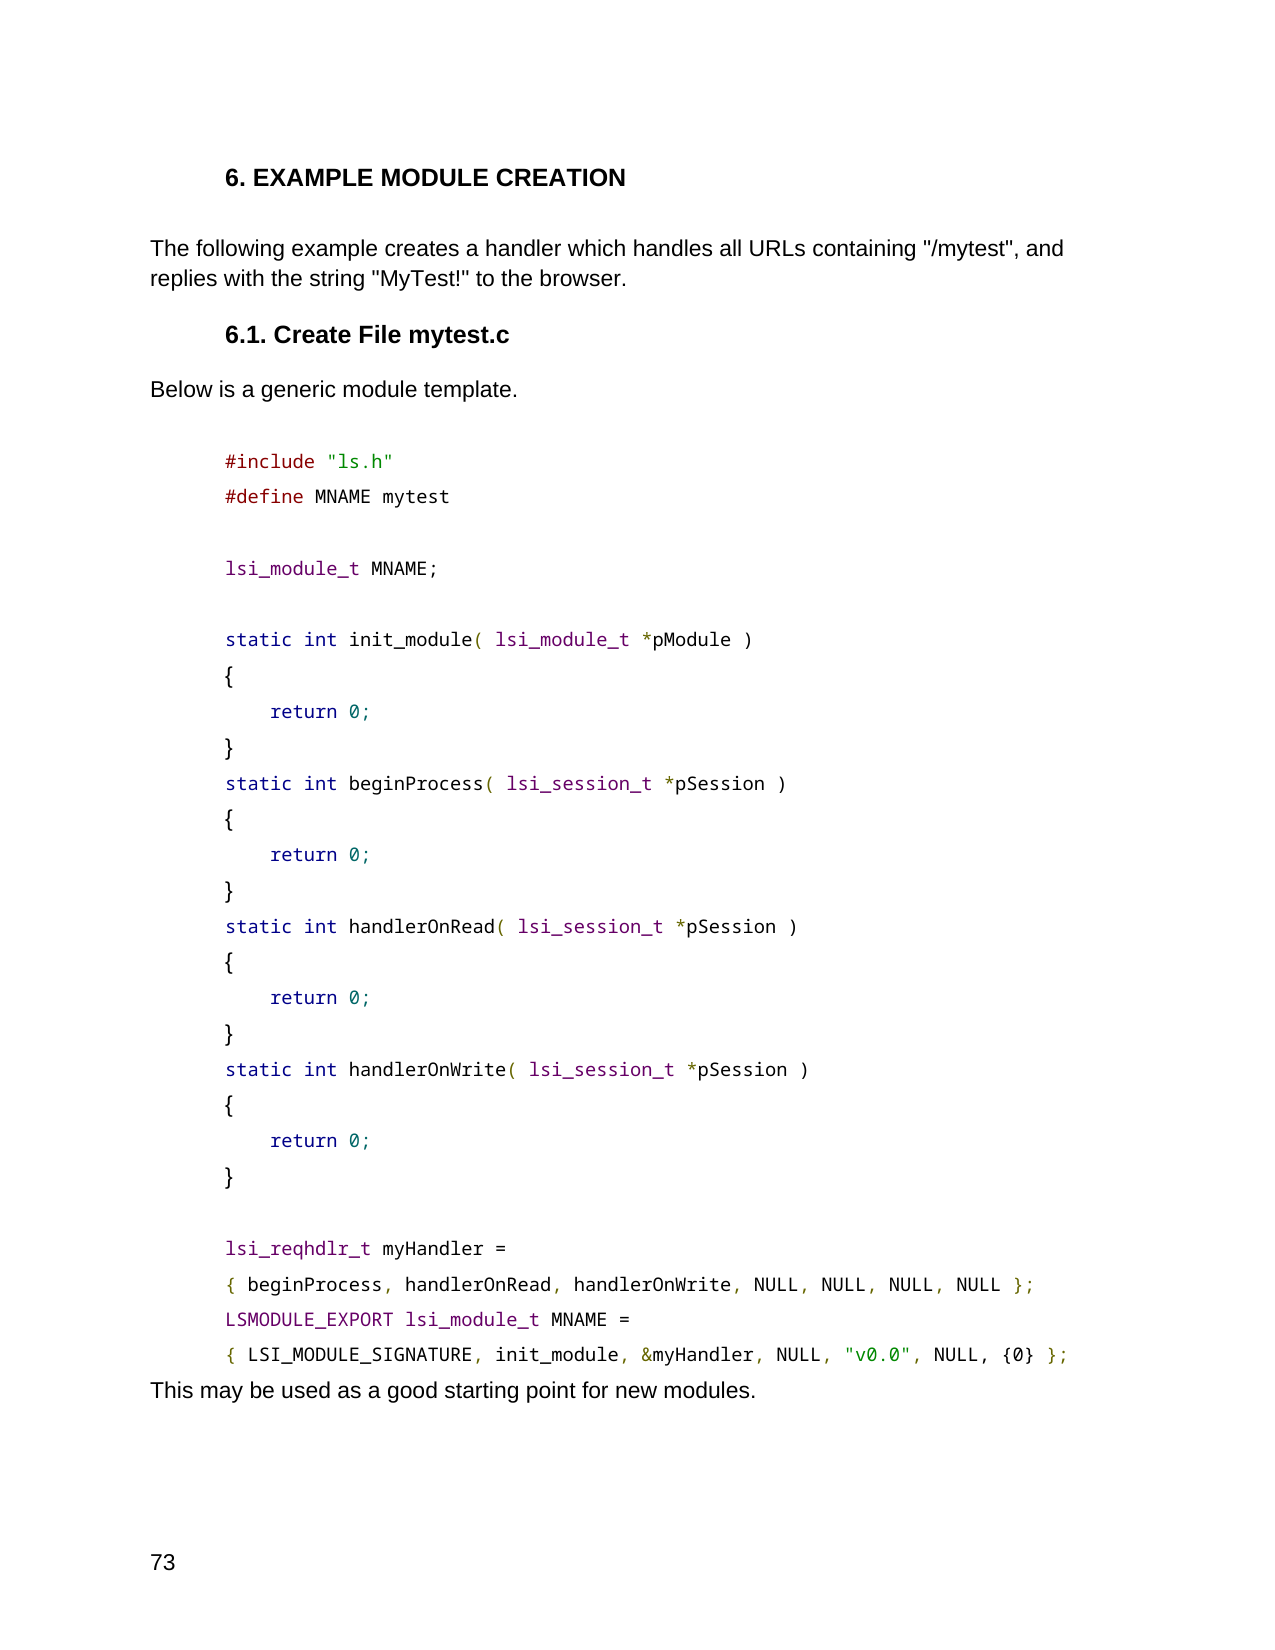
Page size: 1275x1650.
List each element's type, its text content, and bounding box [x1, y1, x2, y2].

text lsi_module_t MNAME; [225, 555, 1125, 581]
text lsi_reqhdlr_t myHandler = [225, 1236, 1125, 1261]
text return 0; [225, 984, 1125, 1010]
text { [225, 948, 1125, 975]
text { beginProcess, handlerOnRead, handlerOnWrite, NULL, NULL, NULL, NULL }; [225, 1271, 1125, 1296]
text static int handlerOnWrite( lsi_session_t *pSession ) [225, 1056, 1125, 1082]
text } [225, 1163, 1125, 1189]
text Below is a generic module template. [150, 376, 1125, 402]
text static int handlerOnRead( lsi_session_t *pSession ) [225, 913, 1125, 938]
text return 0; [225, 1128, 1125, 1153]
text #include "ls.h" [225, 448, 1125, 474]
text } [225, 734, 1125, 760]
text } [225, 877, 1125, 903]
text return 0; [225, 698, 1125, 724]
text } [225, 1020, 1125, 1046]
text return 0; [225, 841, 1125, 867]
text The following example creates a handler which handles all URLs containing "/mytest", and replies with the string "MyTest!" to the browser. [150, 235, 1125, 291]
text This may be used as a good starting point for new modules. [150, 1377, 1125, 1403]
text { [225, 662, 1125, 688]
subtitle 6.1. Create File mytest.c [150, 320, 1125, 349]
text #define MNAME mytest [225, 484, 1125, 509]
subtitle 6. EXAMPLE MODULE CREATION [150, 162, 1125, 191]
text LSMODULE_EXPORT lsi_module_t MNAME = [225, 1306, 1125, 1332]
text { [225, 1091, 1125, 1118]
text static int init_module( lsi_module_t *pModule ) [225, 627, 1125, 652]
text static int beginProcess( lsi_session_t *pSession ) [225, 770, 1125, 795]
text { [225, 805, 1125, 832]
text { LSI_MODULE_SIGNATURE, init_module, &myHandler, NULL, "v0.0", NULL, {0} }; [225, 1341, 1125, 1367]
